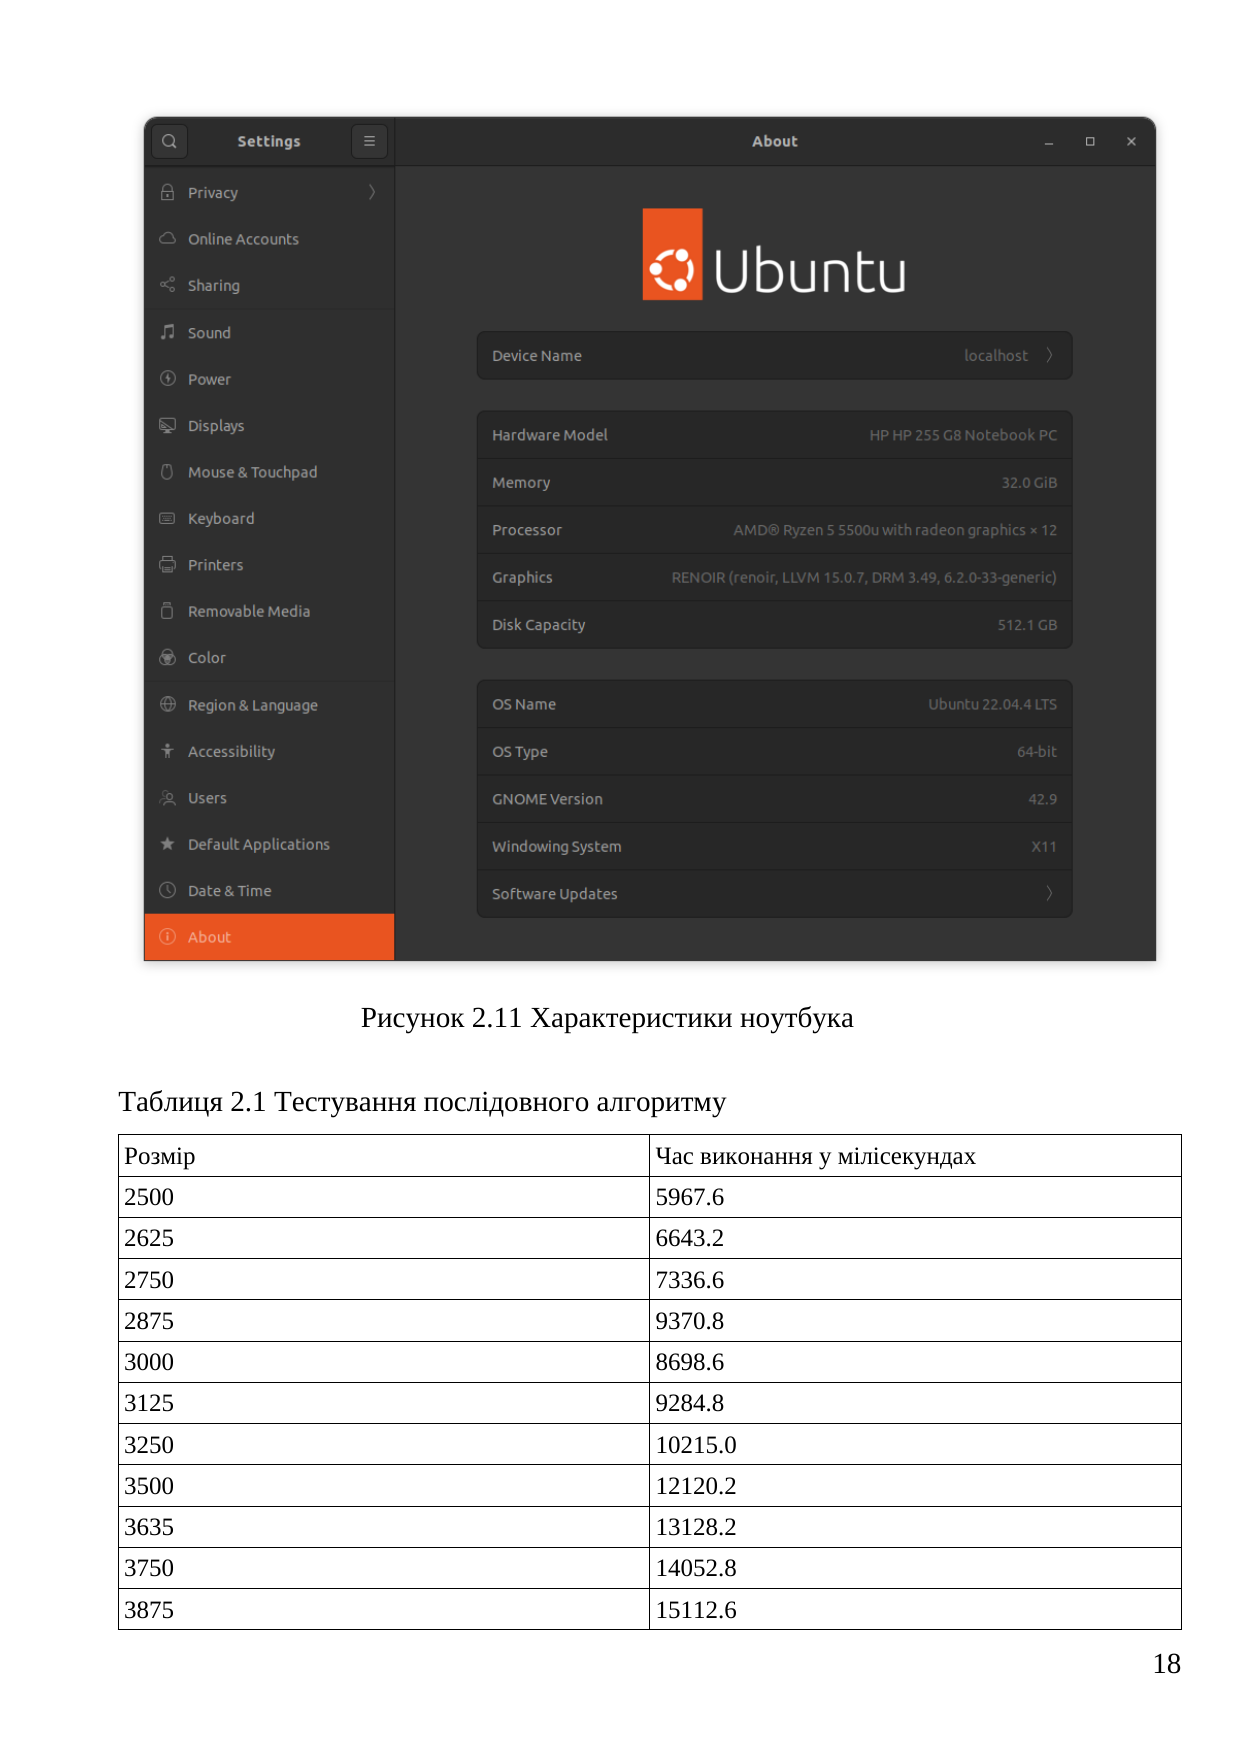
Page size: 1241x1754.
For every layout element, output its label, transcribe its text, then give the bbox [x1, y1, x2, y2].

table_cell 3875 [119, 1589, 649, 1629]
table_cell 12120.2 [650, 1465, 1181, 1506]
list Характеристики ноутбука [118, 990, 1181, 1034]
table_cell 3500 [119, 1465, 649, 1506]
table_cell 10215.0 [650, 1424, 1181, 1464]
table_cell 2750 [119, 1259, 649, 1299]
table_cell 3125 [119, 1383, 649, 1423]
table_cell 8698.6 [650, 1342, 1181, 1382]
list Тестування послідовного алгоритму [118, 1084, 1181, 1117]
table_cell 3000 [119, 1342, 649, 1382]
table_cell 2625 [119, 1218, 649, 1258]
table_cell 9370.8 [650, 1300, 1181, 1341]
table_cell 14052.8 [650, 1548, 1181, 1588]
table_cell 7336.6 [650, 1259, 1181, 1299]
table_header Розмір [119, 1135, 649, 1176]
table_cell 6643.2 [650, 1218, 1181, 1258]
table_header Час виконання у мілісекундах [650, 1135, 1181, 1176]
table_cell 15112.6 [650, 1589, 1181, 1629]
table_cell 2500 [119, 1177, 649, 1217]
table_cell 3250 [119, 1424, 649, 1464]
table_cell 3635 [119, 1507, 649, 1547]
table_cell 9284.8 [650, 1383, 1181, 1423]
table_cell 3750 [119, 1548, 649, 1588]
table_cell 13128.2 [650, 1507, 1181, 1547]
table_cell 2875 [119, 1300, 649, 1341]
table_cell 5967.6 [650, 1177, 1181, 1217]
picture [118, 94, 1182, 990]
